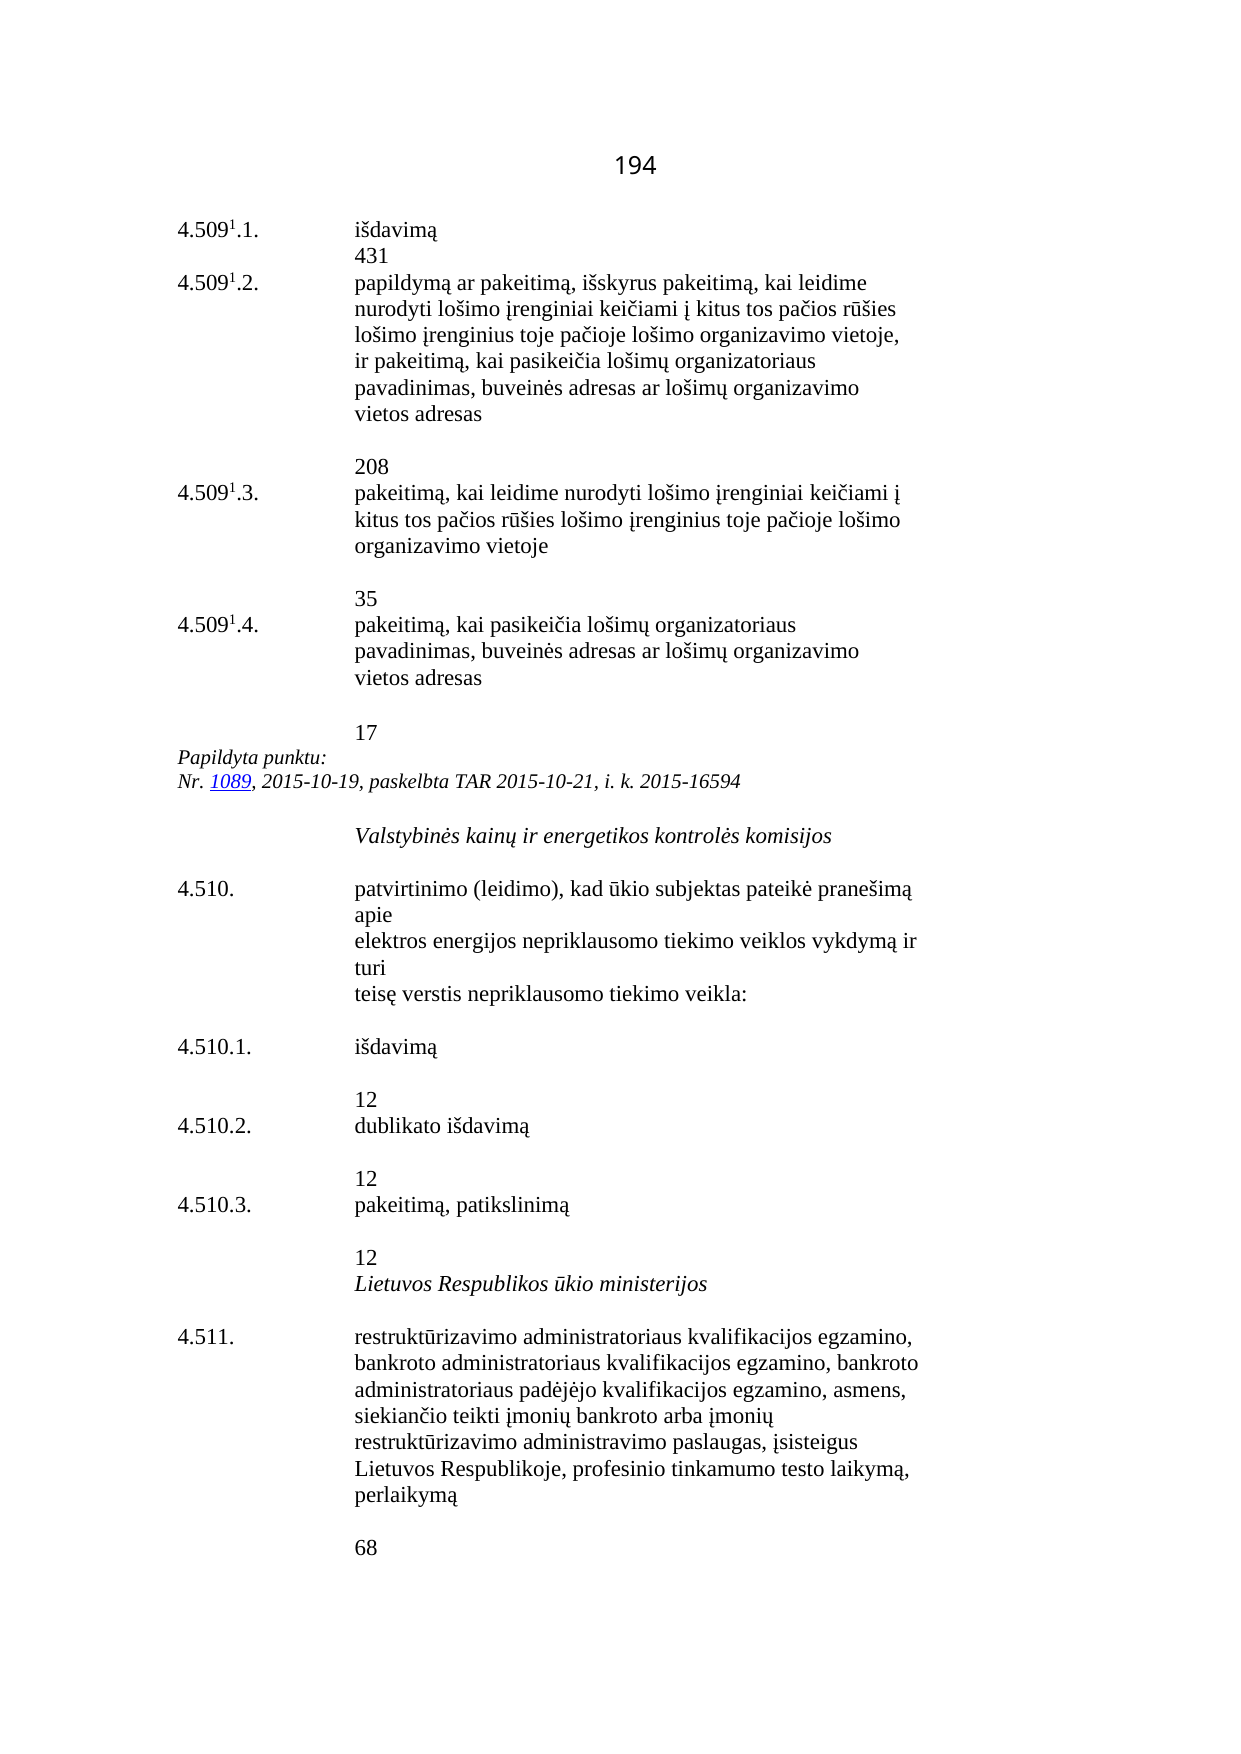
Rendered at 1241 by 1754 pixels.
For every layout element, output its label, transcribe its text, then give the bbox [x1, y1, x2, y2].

text 4.5091.1. išdavimą 431 [177, 216, 916, 268]
text 4.5091.2. papildymą ar pakeitimą, išskyrus pakeitimą, kai leidime nurodyti lošimo įrenginiai keičiami į kitus tos pačios rūšies lošimo įrenginius toje pačioje lošimo organizavimo vietoje, ir pakeitimą, kai pasikeičia lošimų organizatoriaus pavadinimas, buveinės adresas ar lošimų organizavimo vietos adresas 208 [177, 268, 916, 479]
text teisę verstis nepriklausomo tiekimo veikla: [354, 980, 945, 1033]
text Nr. 1089, 2015-10-19, paskelbta TAR 2015-10-21, i. k. 2015-16594 [177, 769, 1093, 793]
text siekiančio teikti įmonių bankroto arba įmonių [354, 1402, 945, 1428]
text Papildyta punktu: [177, 745, 1093, 769]
text elektros energijos nepriklausomo tiekimo veiklos vykdymą ir turi [354, 928, 945, 980]
text restruktūrizavimo administravimo paslaugas, įsisteigus [354, 1428, 945, 1455]
text Lietuvos Respublikos ūkio ministerijos [354, 1270, 945, 1323]
text 4.510.1. išdavimą 12 [177, 1033, 945, 1112]
text perlaikymą 68 [354, 1481, 945, 1560]
text 4.5091.4. pakeitimą, kai pasikeičia lošimų organizatoriaus pavadinimas, buveinės adresas ar lošimų organizavimo vietos adresas 17 [177, 611, 916, 745]
text 4.510. patvirtinimo (leidimo), kad ūkio subjektas pateikė pranešimą apie [177, 875, 945, 928]
text 4.510.3. pakeitimą, patikslinimą 12 [177, 1191, 945, 1270]
text administratoriaus padėjėjo kvalifikacijos egzamino, asmens, [354, 1376, 945, 1402]
text Valstybinės kainų ir energetikos kontrolės komisijos [354, 822, 945, 875]
text 4.510.2. dublikato išdavimą 12 [177, 1112, 945, 1191]
text 4.511. restruktūrizavimo administratoriaus kvalifikacijos egzamino, [177, 1323, 945, 1349]
text bankroto administratoriaus kvalifikacijos egzamino, bankroto [354, 1349, 945, 1376]
text 4.5091.3. pakeitimą, kai leidime nurodyti lošimo įrenginiai keičiami į kitus tos pačios rūšies lošimo įrenginius toje pačioje lošimo organizavimo vietoje 35 [177, 479, 916, 611]
text Lietuvos Respublikoje, profesinio tinkamumo testo laikymą, [354, 1455, 945, 1481]
